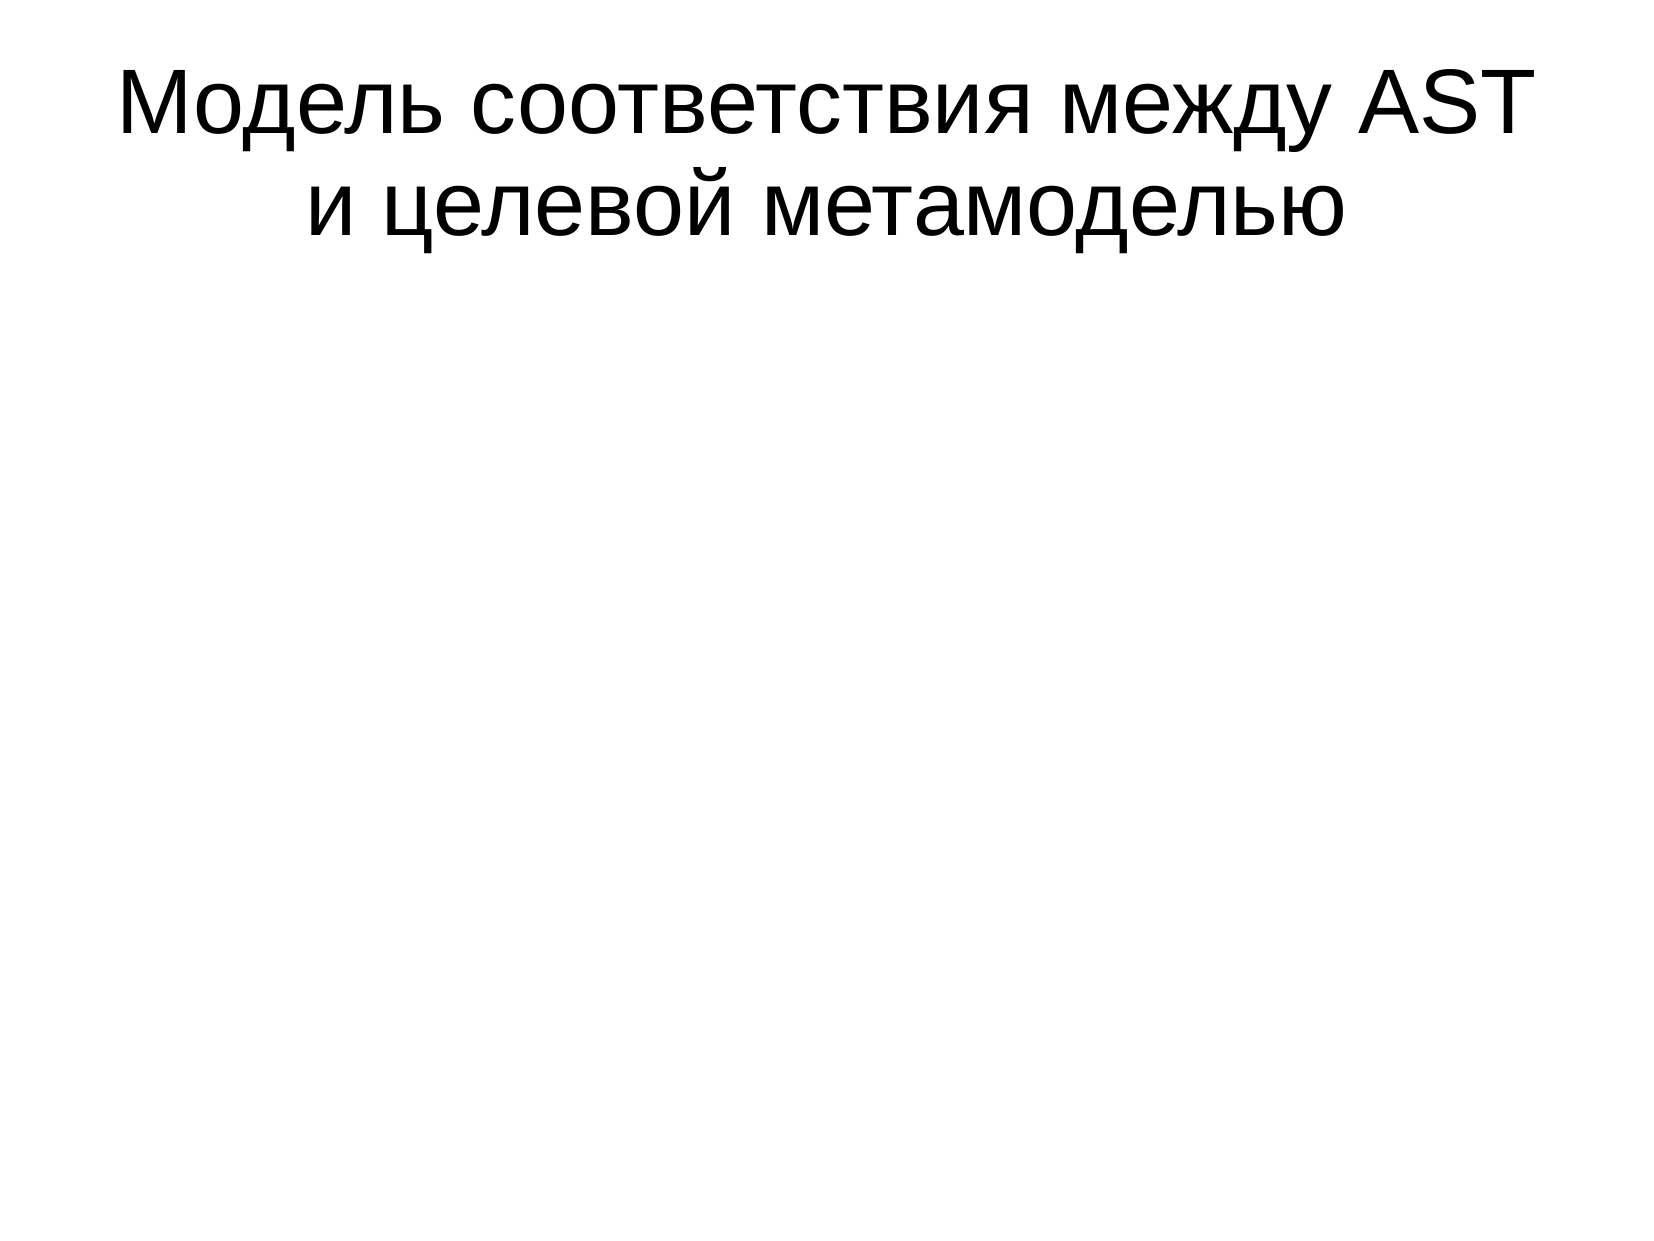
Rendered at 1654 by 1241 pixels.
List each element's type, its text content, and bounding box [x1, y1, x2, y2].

title Модель соответствия между AST и целевой метамоделью [82, 50, 1571, 256]
